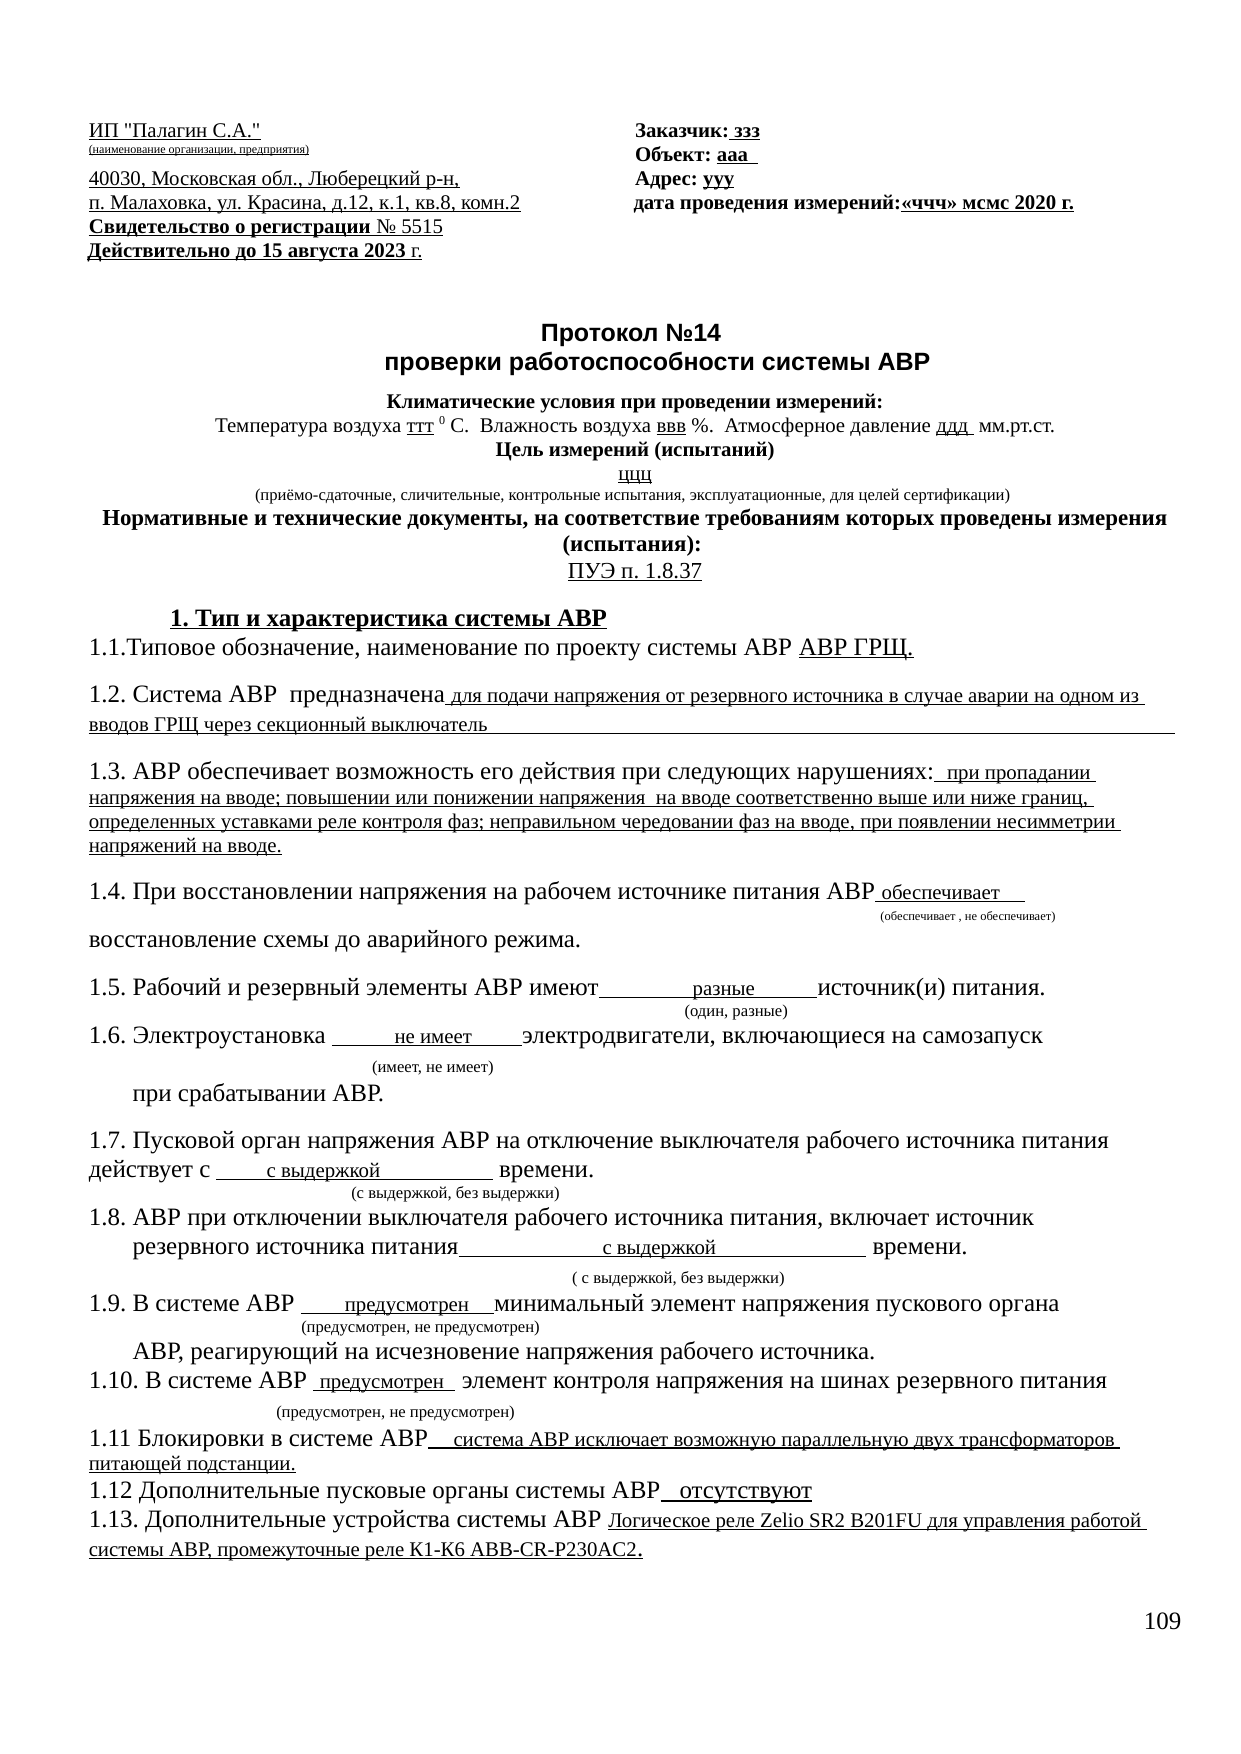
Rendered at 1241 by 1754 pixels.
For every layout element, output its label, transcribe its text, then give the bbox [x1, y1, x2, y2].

text восстановление схемы до аварийного режима. [88, 924, 1181, 953]
text ццц [88, 461, 1181, 485]
text Заказчик: ззз [635, 118, 1181, 142]
text (предусмотрен, не предусмотрен) [88, 1317, 1181, 1336]
text дата проведения измерений:«ччч» мсмс 2020 г. [635, 190, 1181, 214]
text ПУЭ п. 1.8.37 [88, 557, 1181, 583]
text 1.4. При восстановлении напряжения на рабочем источнике питания АВР обеспечивает [88, 876, 1181, 905]
text (приёмо-сдаточные, сличительные, контрольные испытания, эксплуатационные, для целей сертификации) [88, 485, 1181, 504]
text 1.3. АВР обеспечивает возможность его действия при следующих нарушениях: при пропадании напряжения на вводе; повышении или понижении напряжения на вводе соответственно выше или ниже границ, определенных уставками реле контроля фаз; неправильном чередовании фаз на вводе, при появлении несимметрии напряжений на вводе. [88, 756, 1181, 857]
text Свидетельство о регистрации № 5515 [88, 214, 635, 238]
text 1.9. В системе АВР предусмотрен минимальный элемент напряжения пускового органа [88, 1288, 1181, 1317]
text (имеет, не имеет) [88, 1049, 1181, 1078]
list 1. Тип и характеристика системы АВР [132, 603, 1181, 632]
text ИП "Палагин С.А." [88, 118, 635, 142]
text Цель измерений (испытаний) [88, 437, 1181, 461]
text (наименование организации, предприятия) [88, 142, 635, 166]
text ( с выдержкой, без выдержки) [88, 1260, 1181, 1288]
text 1.8. АВР при отключении выключателя рабочего источника питания, включает источник [88, 1202, 1181, 1231]
text 1.5. Рабочий и резервный элементы АВР имеют разные источник(и) питания. [88, 972, 1181, 1001]
text (предусмотрен, не предусмотрен) [88, 1394, 1181, 1423]
text Адрес: ууу [635, 166, 1181, 190]
text 1.13. Дополнительные устройства системы АВР Логическое реле Zelio SR2 B201FU для управления работой системы АВР, промежуточные реле К1-К6 ABB-CR-P230AC2. [88, 1504, 1181, 1562]
text (один, разные) [88, 1001, 1181, 1020]
text 1.7. Пусковой орган напряжения АВР на отключение выключателя рабочего источника питания действует с с выдержкой времени. [88, 1126, 1181, 1183]
text 1.2. Система АВР предназначена для подачи напряжения от резервного источника в случае аварии на одном из вводов ГРЩ через секционный выключатель [88, 679, 1181, 737]
subtitle проверки работоспособности системы АВР [88, 314, 1181, 376]
text 1.12 Дополнительные пусковые органы системы АВР отсутствуют [88, 1475, 1181, 1504]
text (с выдержкой, без выдержки) [88, 1183, 1181, 1202]
text п. Малаховка, ул. Красина, д.12, к.1, кв.8, комн.2 [88, 190, 635, 214]
text Нормативные и технические документы, на соответствие требованиям которых проведены измерения (испытания): [88, 504, 1181, 557]
text 1.6. Электроустановка не имеет электродвигатели, включающиеся на самозапуск [88, 1020, 1181, 1049]
text (обеспечивает , не обеспечивает) [88, 905, 1181, 924]
text резервного источника питания с выдержкой времени. [88, 1231, 1181, 1260]
text Действительно до 15 августа 2023 г. [87, 238, 635, 262]
text 1.10. В системе АВР предусмотрен элемент контроля напряжения на шинах резервного питания [88, 1365, 1181, 1394]
text Объект: ааа [635, 142, 1181, 166]
text 1.1.Типовое обозначение, наименование по проекту системы АВР АВР ГРЩ. [88, 632, 1181, 660]
text Температура воздуха ттт 0 С. Влажность воздуха ввв %. Атмосферное давление ддд мм.рт.ст. [88, 413, 1181, 437]
text 40030, Московская обл., Люберецкий р-н, [88, 166, 635, 190]
text Климатические условия при проведении измерений: [88, 389, 1181, 413]
text АВР, реагирующий на исчезновение напряжения рабочего источника. [88, 1336, 1181, 1365]
text при срабатывании АВР. [88, 1078, 1181, 1106]
text 1.11 Блокировки в системе АВР система АВР исключает возможную параллельную двух трансформаторов питающей подстанции. [88, 1423, 1181, 1475]
